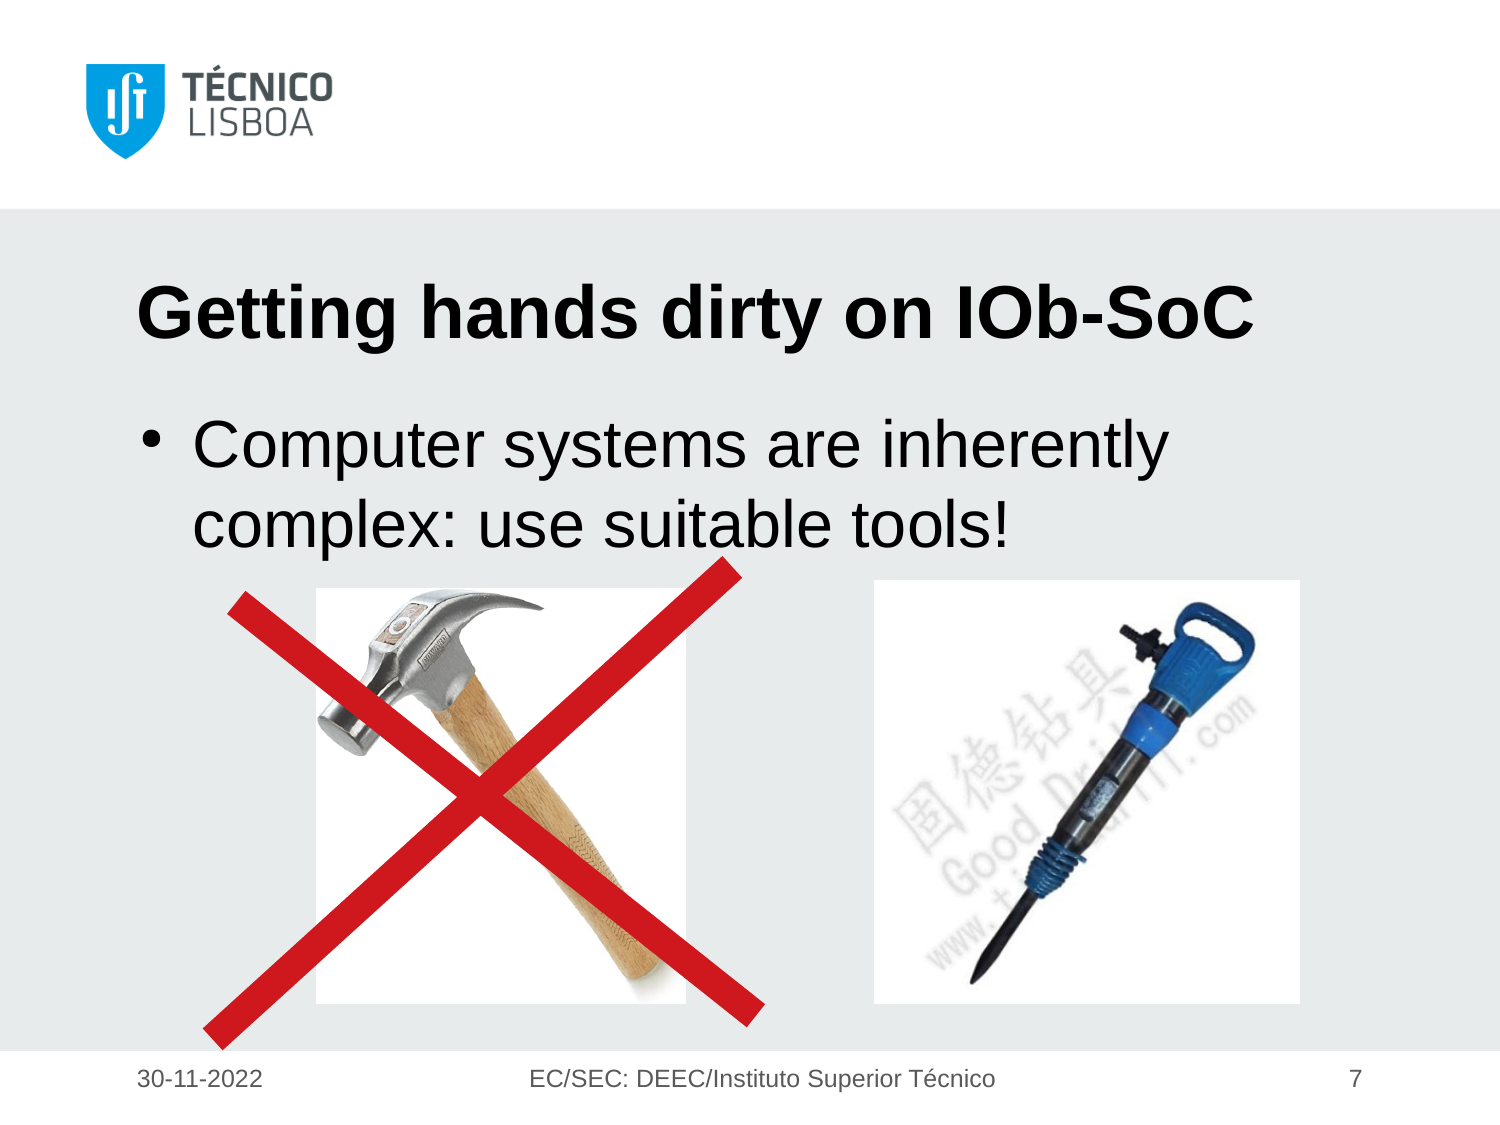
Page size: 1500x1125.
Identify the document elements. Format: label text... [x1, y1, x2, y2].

slide_number 30-11-2022 [121, 1052, 425, 1103]
slide_number [1077, 1052, 1378, 1103]
title Getting hands dirty on IOb-SoC [121, 237, 1378, 381]
picture [0, 0, 1500, 1125]
footer EC/SEC: DEEC/Instituto Superior Técnico [512, 1052, 1021, 1103]
list Computer systems are inherently complex: use suitable tools! [121, 400, 1378, 579]
